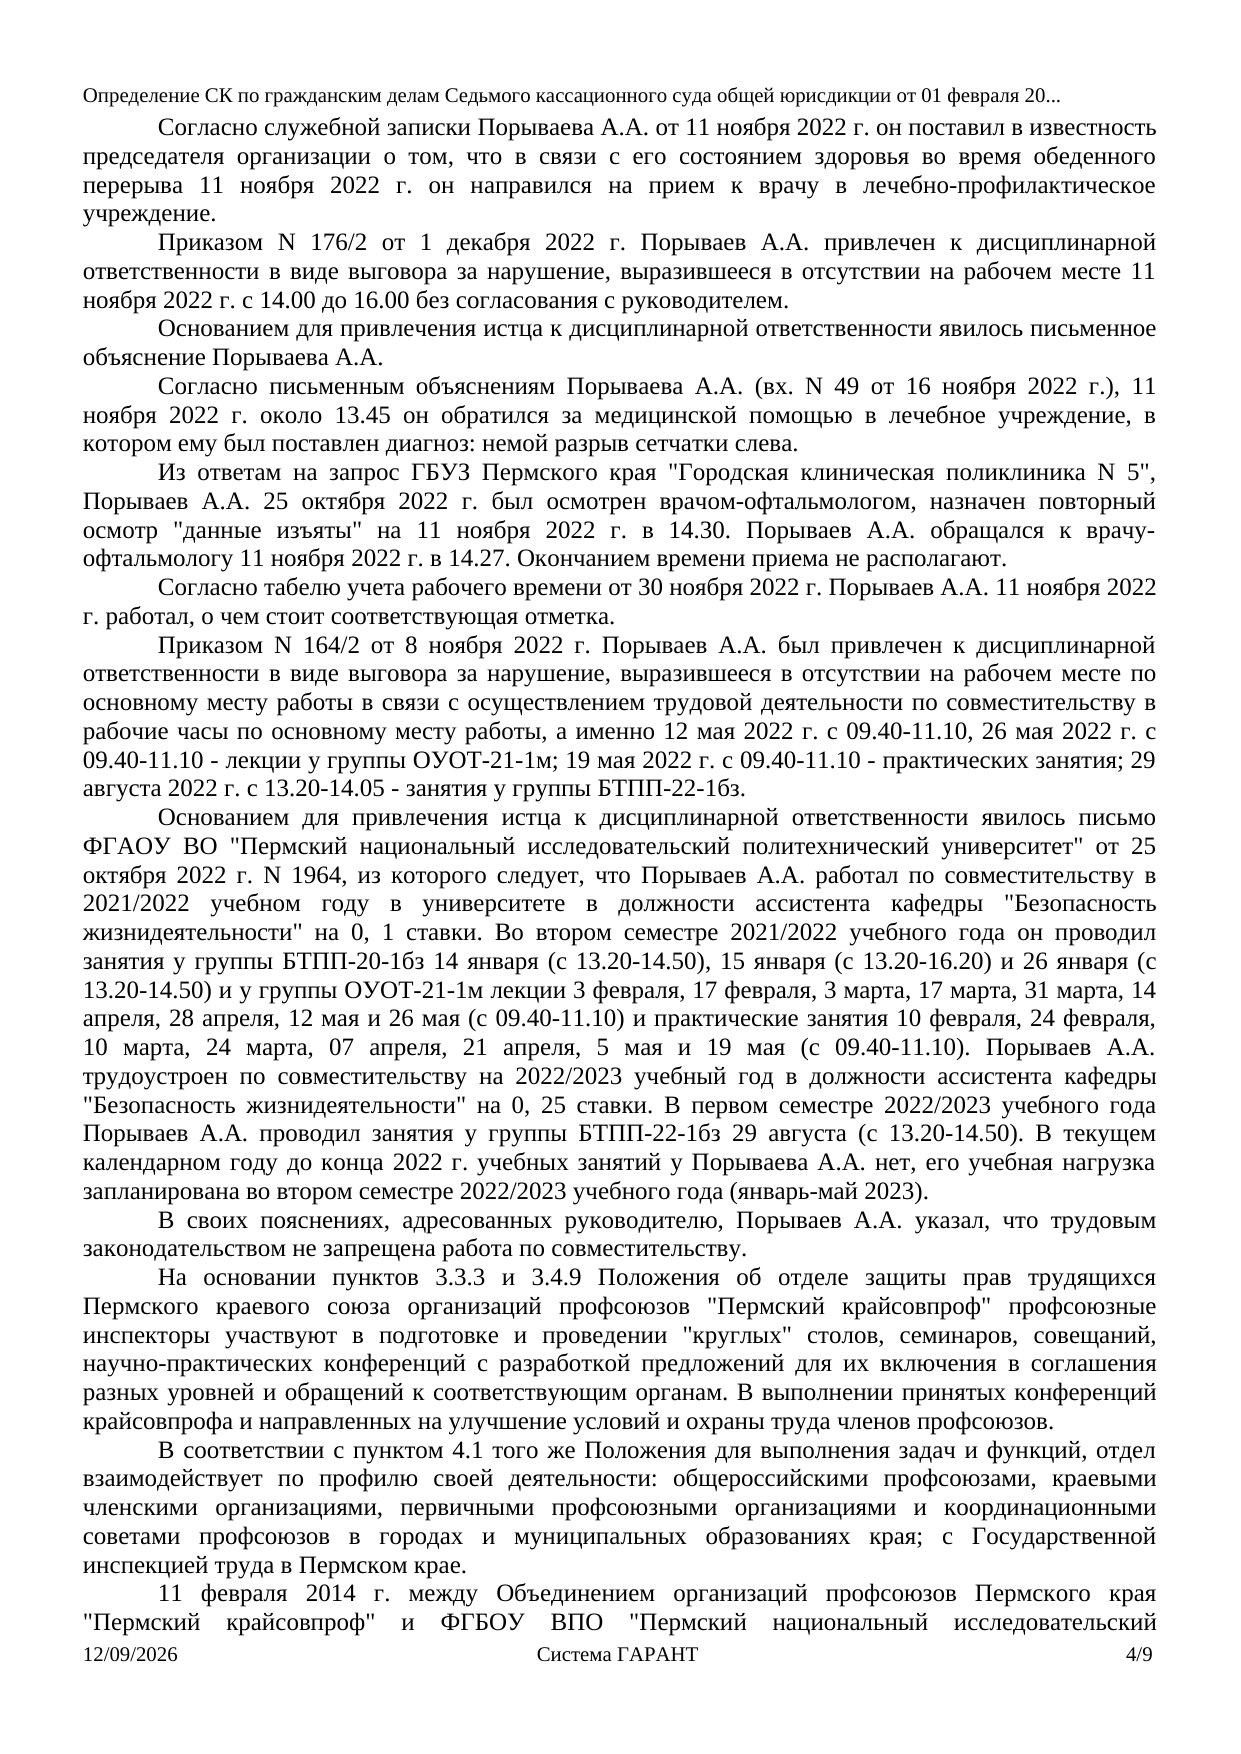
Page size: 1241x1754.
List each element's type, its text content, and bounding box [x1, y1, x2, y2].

text На основании пунктов 3.3.3 и 3.4.9 Положения об отделе защиты прав трудящихся Пермского краевого союза организаций профсоюзов "Пермский крайсовпроф" профсоюзные инспекторы участвуют в подготовке и проведении "круглых" столов, семинаров, совещаний, научно-практических конференций с разработкой предложений для их включения в соглашения разных уровней и обращений к соответствующим органам. В выполнении принятых конференций крайсовпрофа и направленных на улучшение условий и охраны труда членов профсоюзов. [83, 1262, 1157, 1435]
text Согласно служебной записки Порываева А.А. от 11 ноября 2022 г. он поставил в известность председателя организации о том, что в связи с его состоянием здоровья во время обеденного перерыва 11 ноября 2022 г. он направился на прием к врачу в лечебно-профилактическое учреждение. [83, 112, 1157, 227]
text Основанием для привлечения истца к дисциплинарной ответственности явилось письменное объяснение Порываева А.А. [83, 313, 1157, 371]
text Основанием для привлечения истца к дисциплинарной ответственности явилось письмо ФГАОУ ВО "Пермский национальный исследовательский политехнический университет" от 25 октября 2022 г. N 1964, из которого следует, что Порываев А.А. работал по совместительству в 2021/2022 учебном году в университете в должности ассистента кафедры "Безопасность жизнидеятельности" на 0, 1 ставки. Во втором семестре 2021/2022 учебного года он проводил занятия у группы БТПП-20-1бз 14 января (с 13.20-14.50), 15 января (с 13.20-16.20) и 26 января (с 13.20-14.50) и у группы ОУОТ-21-1м лекции 3 февраля, 17 февраля, 3 марта, 17 марта, 31 марта, 14 апреля, 28 апреля, 12 мая и 26 мая (с 09.40-11.10) и практические занятия 10 февраля, 24 февраля, 10 марта, 24 марта, 07 апреля, 21 апреля, 5 мая и 19 мая (с 09.40-11.10). Порываев А.А. трудоустроен по совместительству на 2022/2023 учебный год в должности ассистента кафедры "Безопасность жизнидеятельности" на 0, 25 ставки. В первом семестре 2022/2023 учебного года Порываев А.А. проводил занятия у группы БТПП-22-1бз 29 августа (с 13.20-14.50). В текущем календарном году до конца 2022 г. учебных занятий у Порываева А.А. нет, его учебная нагрузка запланирована во втором семестре 2022/2023 учебного года (январь-май 2023). [83, 802, 1157, 1205]
text Из ответам на запрос ГБУЗ Пермского края "Городская клиническая поликлиника N 5", Порываев А.А. 25 октября 2022 г. был осмотрен врачом-офтальмологом, назначен повторный осмотр "данные изъяты" на 11 ноября 2022 г. в 14.30. Порываев А.А. обращался к врачу-офтальмологу 11 ноября 2022 г. в 14.27. Окончанием времени приема не располагают. [83, 457, 1157, 572]
text Согласно табелю учета рабочего времени от 30 ноября 2022 г. Порываев А.А. 11 ноября 2022 г. работал, о чем стоит соответствующая отметка. [83, 572, 1157, 630]
text В своих пояснениях, адресованных руководителю, Порываев А.А. указал, что трудовым законодательством не запрещена работа по совместительству. [83, 1205, 1157, 1262]
text 11 февраля 2014 г. между Объединением организаций профсоюзов Пермского края "Пермский крайсовпроф" и ФГБОУ ВПО "Пермский национальный исследовательский [83, 1578, 1157, 1636]
text Приказом N 164/2 от 8 ноября 2022 г. Порываев А.А. был привлечен к дисциплинарной ответственности в виде выговора за нарушение, выразившееся в отсутствии на рабочем месте по основному месту работы в связи с осуществлением трудовой деятельности по совместительству в рабочие часы по основному месту работы, а именно 12 мая 2022 г. с 09.40-11.10, 26 мая 2022 г. с 09.40-11.10 - лекции у группы ОУОТ-21-1м; 19 мая 2022 г. с 09.40-11.10 - практических занятия; 29 августа 2022 г. с 13.20-14.05 - занятия у группы БТПП-22-1бз. [83, 630, 1157, 802]
text Приказом N 176/2 от 1 декабря 2022 г. Порываев А.А. привлечен к дисциплинарной ответственности в виде выговора за нарушение, выразившееся в отсутствии на рабочем месте 11 ноября 2022 г. с 14.00 до 16.00 без согласования с руководителем. [83, 227, 1157, 313]
text В соответствии с пунктом 4.1 того же Положения для выполнения задач и функций, отдел взаимодействует по профилю своей деятельности: общероссийскими профсоюзами, краевыми членскими организациями, первичными профсоюзными организациями и координационными советами профсоюзов в городах и муниципальных образованиях края; с Государственной инспекцией труда в Пермском крае. [83, 1435, 1157, 1578]
text Согласно письменным объяснениям Порываева А.А. (вх. N 49 от 16 ноября 2022 г.), 11 ноября 2022 г. около 13.45 он обратился за медицинской помощью в лечебное учреждение, в котором ему был поставлен диагноз: немой разрыв сетчатки слева. [83, 371, 1157, 457]
